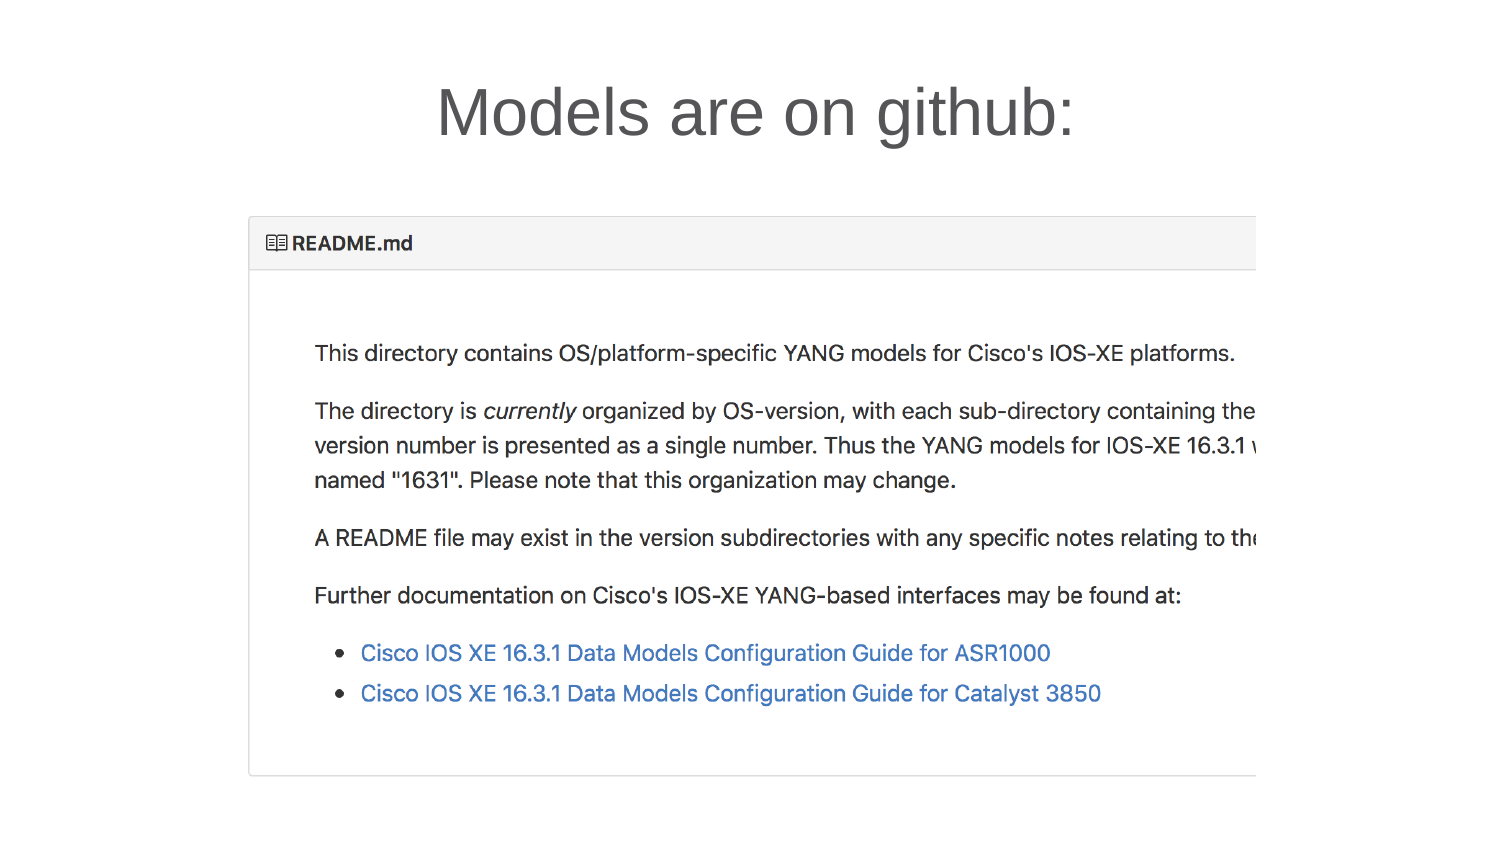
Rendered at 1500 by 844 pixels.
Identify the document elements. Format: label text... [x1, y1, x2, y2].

title Models are on github: [71, 55, 1441, 177]
picture [244, 214, 1256, 838]
